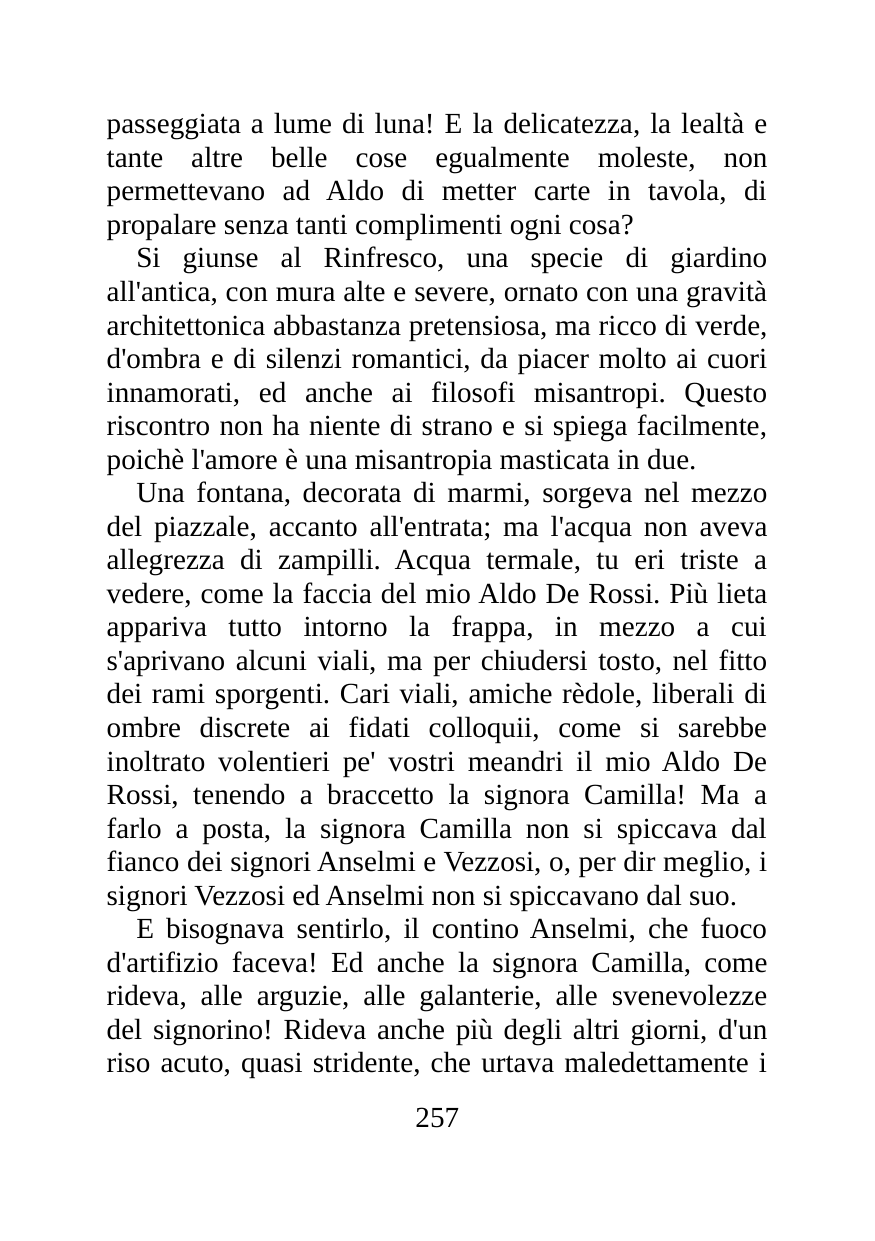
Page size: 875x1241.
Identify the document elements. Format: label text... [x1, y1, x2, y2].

text passeggiata a lume di luna! E la delicatezza, la lealtà e tante altre belle cose egualmente moleste, non permettevano ad Aldo di metter carte in tavola, di propalare senza tanti complimenti ogni cosa? [106, 106, 768, 241]
text E bisognava sentirlo, il contino Anselmi, che fuoco d'artifizio faceva! Ed anche la signora Camilla, come rideva, alle arguzie, alle galanterie, alle svenevolezze del signorino! Rideva anche più degli altri giorni, d'un riso acuto, quasi stridente, che urtava maledettamente i [106, 911, 768, 1079]
text Si giunse al Rinfresco, una specie di giardino all'antica, con mura alte e severe, ornato con una gravità architettonica abbastanza pretensiosa, ma ricco di verde, d'ombra e di silenzi romantici, da piacer molto ai cuori innamorati, ed anche ai filosofi misantropi. Questo riscontro non ha niente di strano e si spiega facilmente, poichè l'amore è una misantropia masticata in due. [106, 241, 768, 475]
text Una fontana, decorata di marmi, sorgeva nel mezzo del piazzale, accanto all'entrata; ma l'acqua non aveva allegrezza di zampilli. Acqua termale, tu eri triste a vedere, come la faccia del mio Aldo De Rossi. Più lieta appariva tutto intorno la frappa, in mezzo a cui s'aprivano alcuni viali, ma per chiudersi tosto, nel fitto dei rami sporgenti. Cari viali, amiche rèdole, liberali di ombre discrete ai fidati colloquii, come si sarebbe inoltrato volentieri pe' vostri meandri il mio Aldo De Rossi, tenendo a braccetto la signora Camilla! Ma a farlo a posta, la signora Camilla non si spiccava dal fianco dei signori Anselmi e Vezzosi, o, per dir meglio, i signori Vezzosi ed Anselmi non si spiccavano dal suo. [106, 475, 768, 911]
